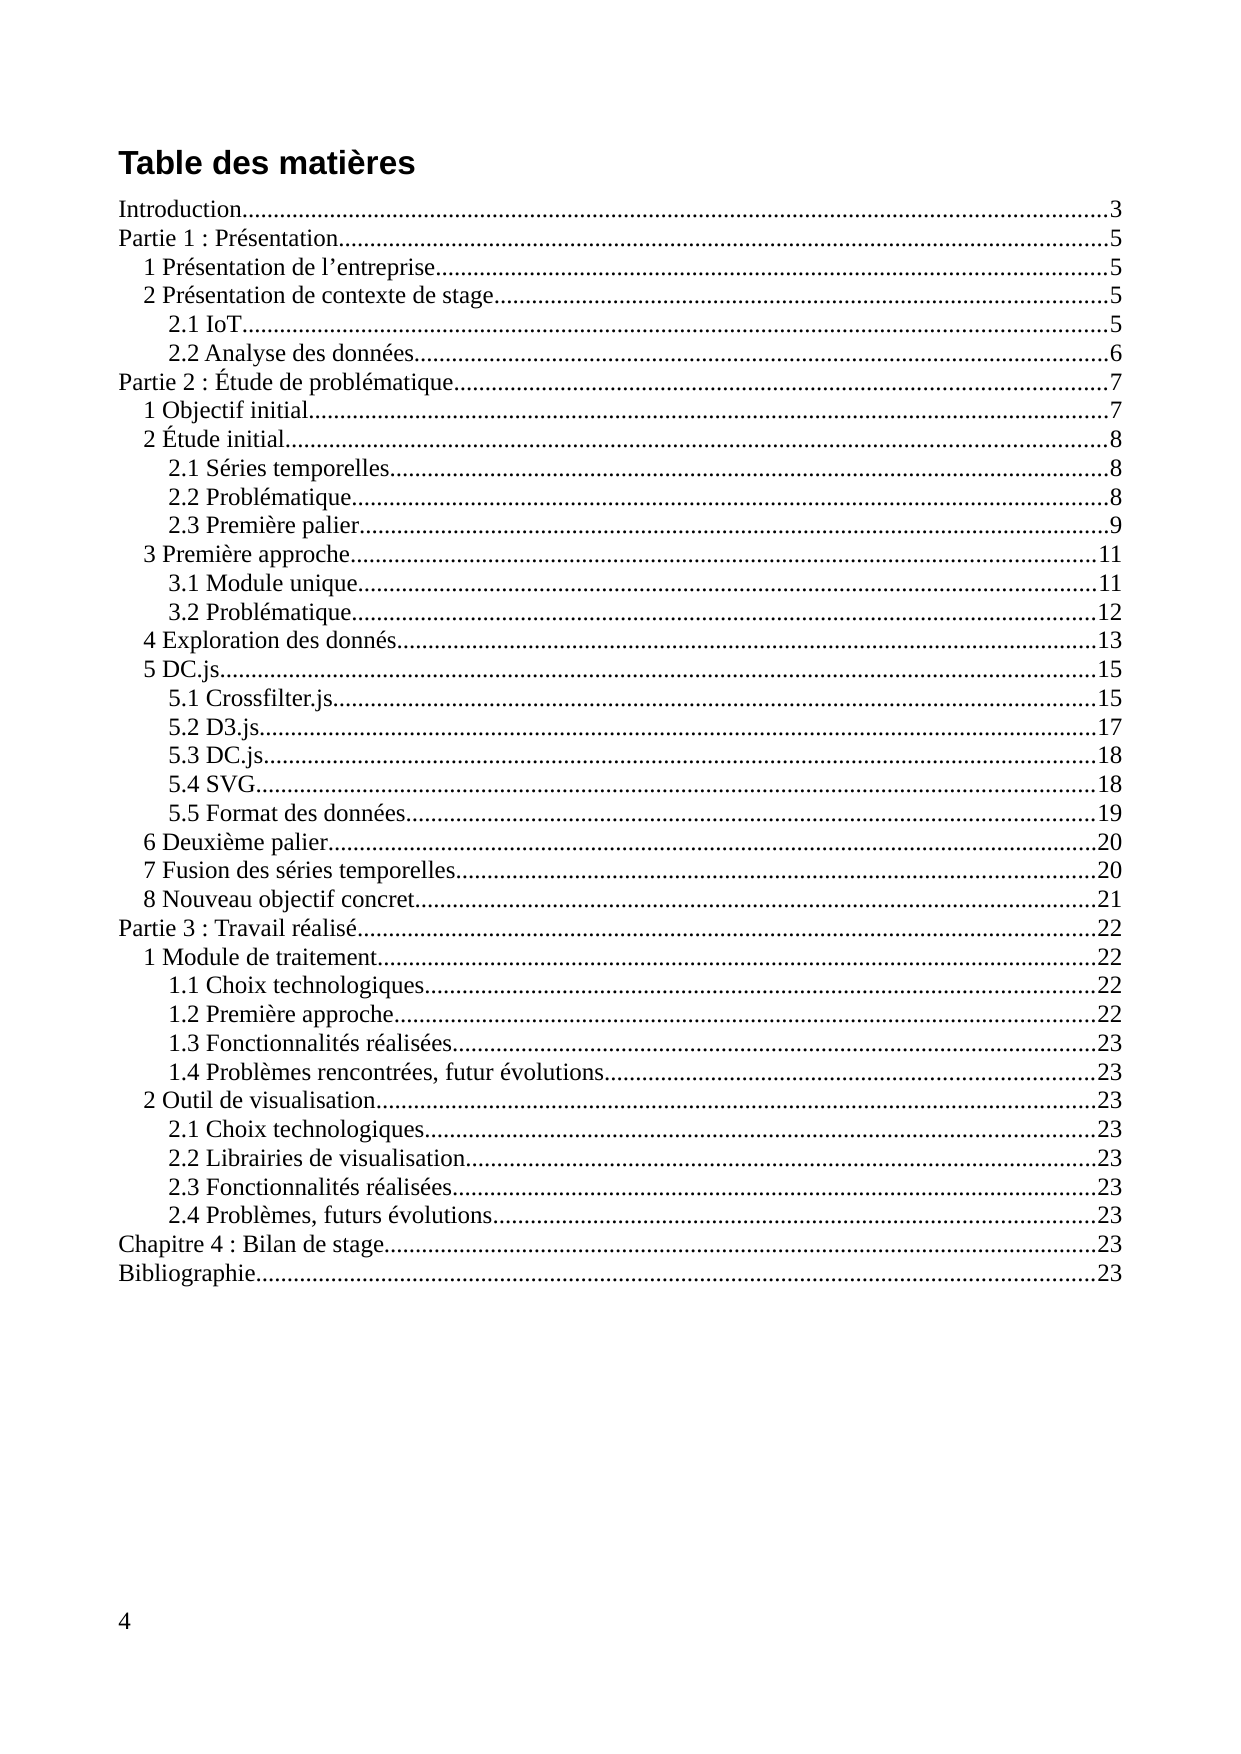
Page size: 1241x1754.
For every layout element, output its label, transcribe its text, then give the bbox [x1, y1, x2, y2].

text Introduction 3 [118, 194, 1122, 223]
text 1 Présentation de l’entreprise 5 [118, 252, 1122, 280]
text Partie 1 : Présentation 5 [118, 223, 1122, 252]
text Bibliographie 23 [118, 1258, 1122, 1287]
text 2.3 Première palier 9 [118, 510, 1122, 539]
subtitle Table des matières [118, 143, 1122, 182]
text 3.1 Module unique 11 [118, 568, 1122, 597]
text 1.1 Choix technologiques 22 [118, 970, 1122, 999]
text 7 Fusion des séries temporelles 20 [118, 855, 1122, 884]
text 2 Outil de visualisation 23 [118, 1085, 1122, 1114]
text 6 Deuxième palier 20 [118, 827, 1122, 855]
text 1 Objectif initial 7 [118, 395, 1122, 424]
text 2.2 Librairies de visualisation 23 [118, 1143, 1122, 1172]
text 5 DC.js 15 [118, 654, 1122, 683]
text 3.2 Problématique 12 [118, 597, 1122, 625]
text 5.5 Format des données 19 [118, 798, 1122, 827]
text 1 Module de traitement 22 [118, 942, 1122, 970]
text 1.3 Fonctionnalités réalisées 23 [118, 1028, 1122, 1057]
text 1.4 Problèmes rencontrées, futur évolutions 23 [118, 1057, 1122, 1085]
text 2.2 Problématique 8 [118, 482, 1122, 510]
text 2.1 Choix technologiques 23 [118, 1114, 1122, 1143]
text Chapitre 4 : Bilan de stage 23 [118, 1229, 1122, 1258]
text 2.2 Analyse des données 6 [118, 338, 1122, 367]
text Partie 3 : Travail réalisé 22 [118, 913, 1122, 942]
text 2.4 Problèmes, futurs évolutions 23 [118, 1200, 1122, 1229]
text Partie 2 : Étude de problématique 7 [118, 367, 1122, 395]
text 5.2 D3.js 17 [118, 712, 1122, 740]
text 2 Étude initial 8 [118, 424, 1122, 453]
text 5.1 Crossfilter.js 15 [118, 683, 1122, 712]
text 8 Nouveau objectif concret 21 [118, 884, 1122, 913]
text 3 Première approche 11 [118, 539, 1122, 568]
text 5.4 SVG 18 [118, 769, 1122, 798]
text 5.3 DC.js 18 [118, 740, 1122, 769]
text 2.3 Fonctionnalités réalisées 23 [118, 1172, 1122, 1200]
text 2.1 IoT 5 [118, 309, 1122, 338]
text 2.1 Séries temporelles 8 [118, 453, 1122, 482]
text 4 Exploration des donnés 13 [118, 625, 1122, 654]
text 1.2 Première approche 22 [118, 999, 1122, 1028]
text 2 Présentation de contexte de stage 5 [118, 280, 1122, 309]
